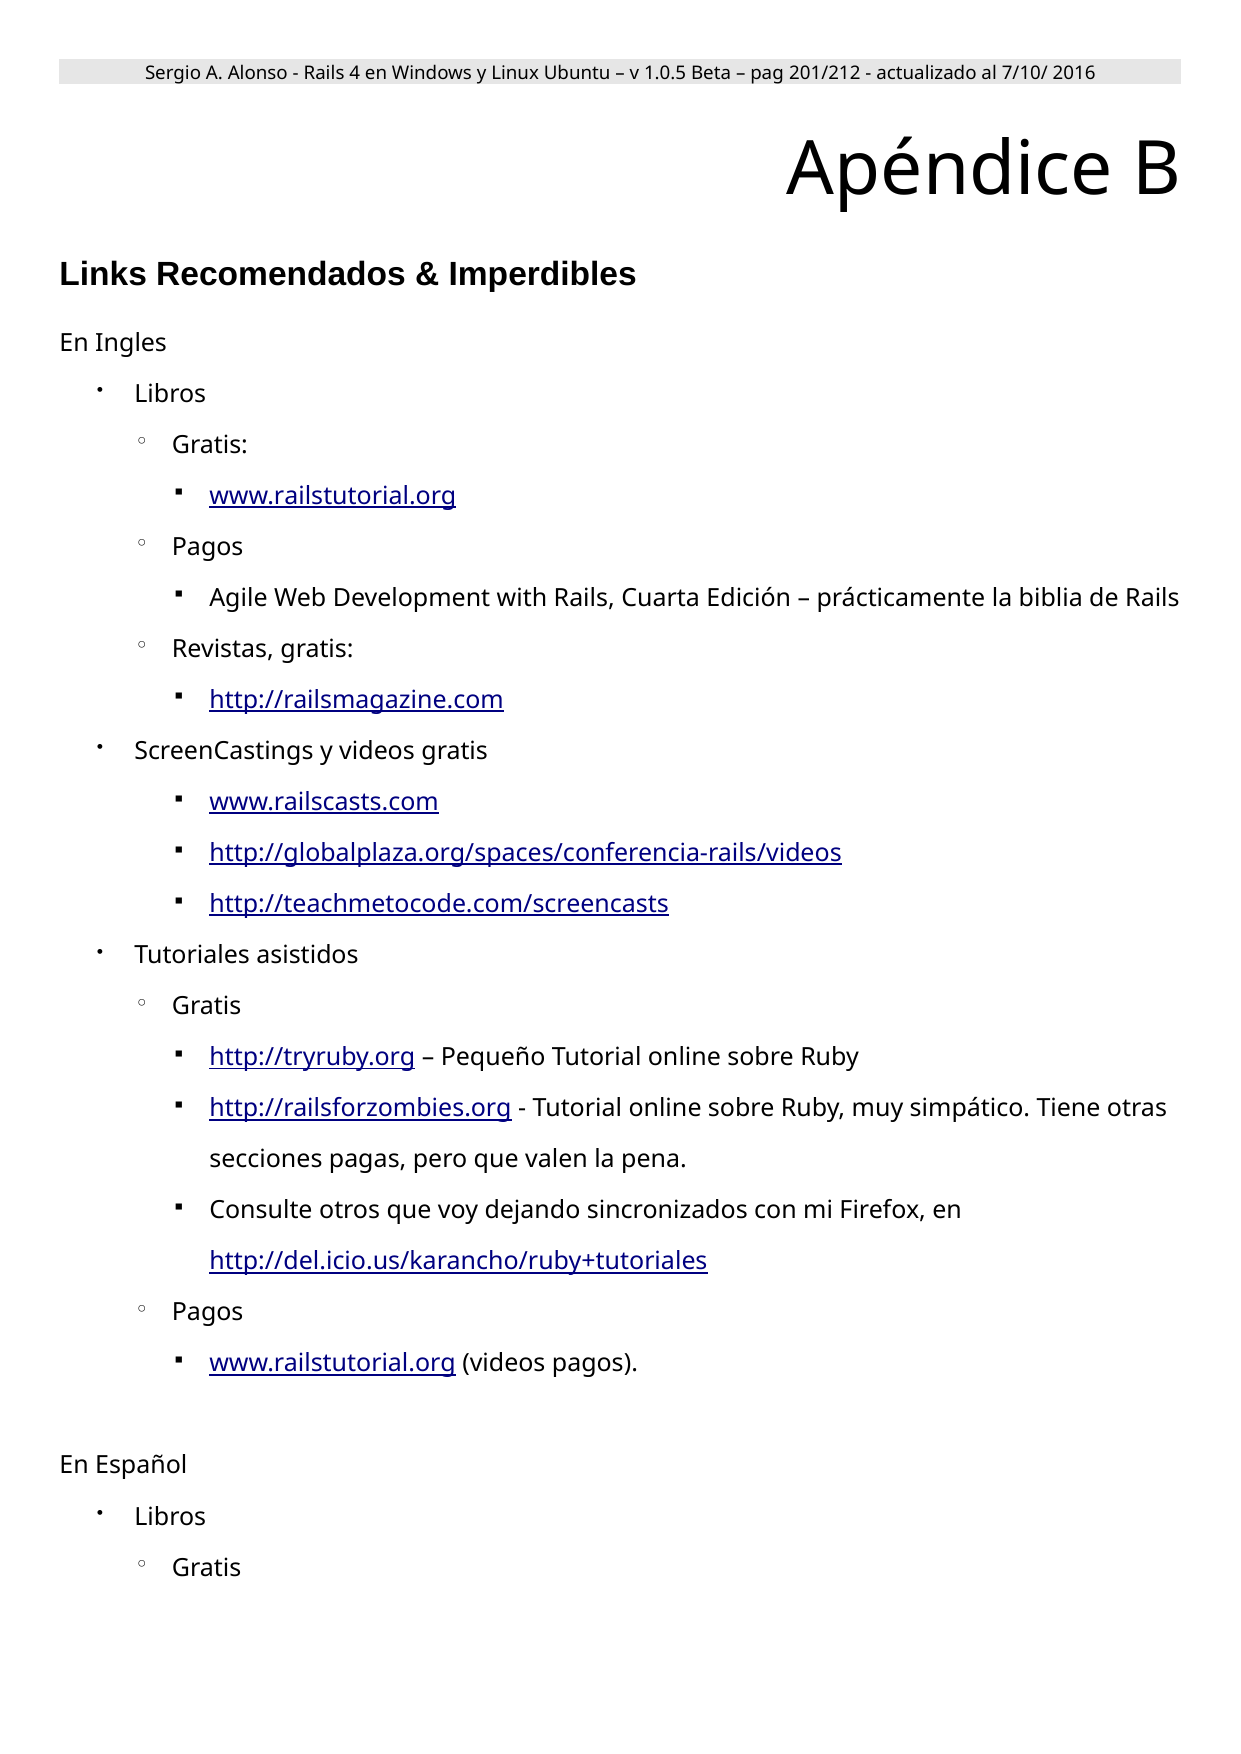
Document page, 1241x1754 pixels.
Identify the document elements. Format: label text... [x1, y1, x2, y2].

list Gratis: [134, 426, 1181, 460]
text Apéndice B [59, 114, 1181, 216]
list http://teachmetocode.com/screencasts [172, 886, 1181, 920]
text En Ingles [59, 324, 1181, 358]
list http://railsforzombies.org - Tutorial online sobre Ruby, muy simpático. Tiene otras secciones pagas, pero que valen la pena. [172, 1090, 1181, 1175]
list Consulte otros que voy dejando sincronizados con mi Firefox, en http://del.icio.us/karancho/ruby+tutoriales [172, 1192, 1181, 1277]
text En Español [59, 1447, 1181, 1481]
list Pagos [134, 528, 1181, 562]
list http://globalplaza.org/spaces/conferencia-rails/videos [172, 834, 1181, 869]
list Pagos [134, 1294, 1181, 1328]
list www.railscasts.com [172, 783, 1181, 818]
list Gratis [134, 988, 1181, 1022]
list Tutoriales asistidos [97, 937, 1181, 971]
list Libros [97, 375, 1181, 409]
list http://railsmagazine.com [172, 681, 1181, 716]
list www.railstutorial.org [172, 477, 1181, 511]
list http://tryruby.org – Pequeño Tutorial online sobre Ruby [172, 1039, 1181, 1073]
list Libros [97, 1498, 1181, 1532]
list Revistas, gratis: [134, 630, 1181, 664]
list ScreenCastings y videos gratis [97, 732, 1181, 767]
list Agile Web Development with Rails, Cuarta Edición – prácticamente la biblia de Rails [172, 579, 1181, 613]
subtitle Links Recomendados & Imperdibles [59, 254, 1181, 292]
list Gratis [134, 1549, 1181, 1583]
list www.railstutorial.org (videos pagos). [172, 1345, 1181, 1379]
